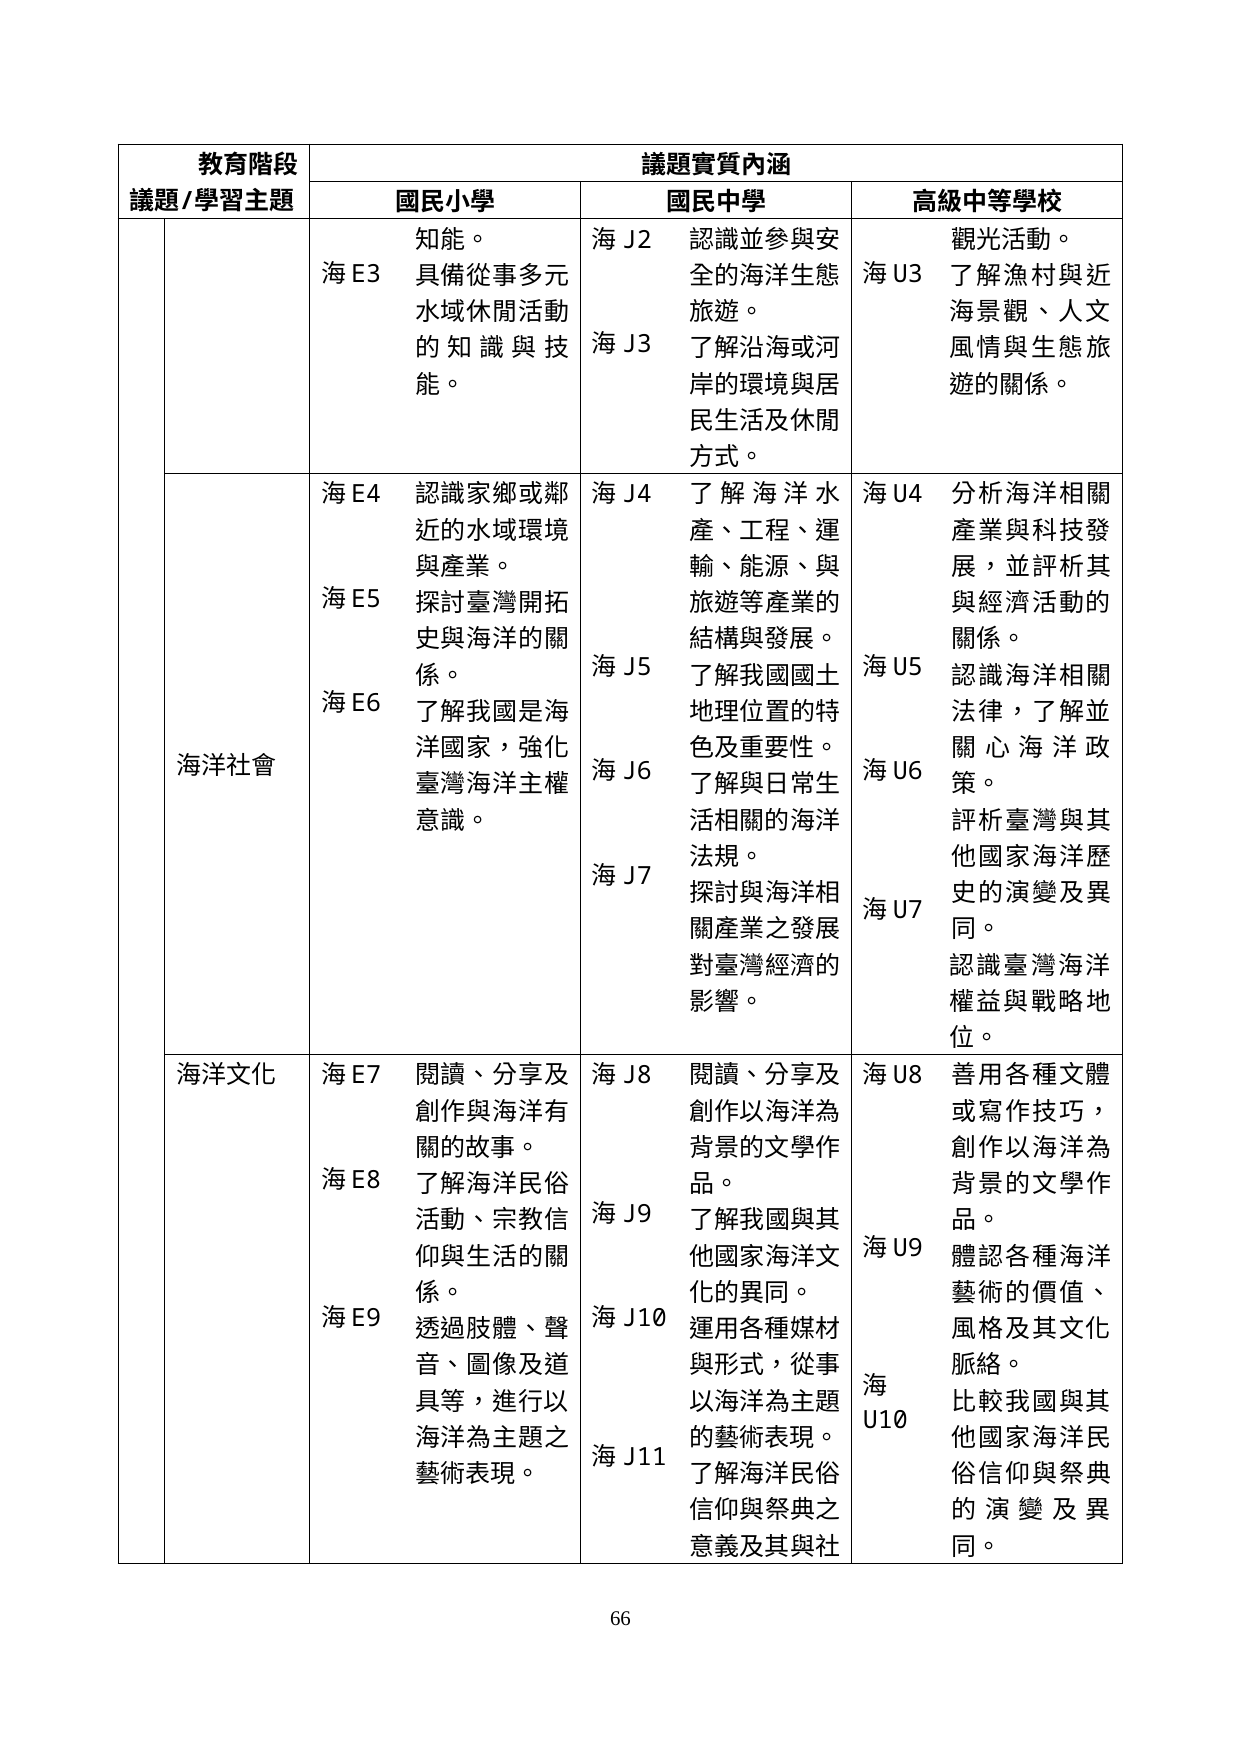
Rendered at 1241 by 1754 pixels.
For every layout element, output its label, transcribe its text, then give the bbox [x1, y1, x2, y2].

table_cell 閱讀、分享及創作以海洋為背景的文學作品。 了解我國與其他國家海洋文化的異同。 運用各種媒材與形式，從事以海洋為主題的藝術表現。 了解海洋民俗信仰與祭典之意義及其與社 [678, 1055, 851, 1562]
table_cell 海E4 海E5 海E6 [310, 474, 403, 1054]
table_cell 海洋文化 [165, 1055, 309, 1562]
table_cell 海U4 海U5 海U6 海U7 [852, 474, 938, 1054]
table_cell 國民中學 [581, 182, 851, 218]
table_cell 閱讀、分享及創作與海洋有關的故事。 了解海洋民俗活動、宗教信仰與生活的關係。 透過肢體、聲音、圖像及道具等，進行以海洋為主題之藝術表現。 [404, 1055, 580, 1562]
table_cell 海J2 海J3 [581, 219, 678, 473]
table_cell 分析海洋相關產業與科技發展，並評析其與經濟活動的關係。 認識海洋相關法律，了解並關心海洋政策。 評析臺灣與其他國家海洋歷史的演變及異同。 認識臺灣海洋權益與戰略地位。 [938, 474, 1122, 1054]
table_cell 海E7 海E8 海E9 [310, 1055, 403, 1562]
table_cell 海U3 [852, 219, 938, 473]
table_cell 觀光活動。 了解漁村與近海景觀、人文風情與生態旅遊的關係。 [938, 219, 1122, 473]
table_header 教育階段 議題/學習主題 [119, 145, 309, 218]
table_cell 海J8 海J9 海J10 海J11 [581, 1055, 678, 1562]
table_cell 國民小學 [310, 182, 580, 218]
table_cell 善用各種文體或寫作技巧，創作以海洋為背景的文學作品。 體認各種海洋藝術的價值、風格及其文化脈絡。 比較我國與其他國家海洋民俗信仰與祭典的演變及異同。 [938, 1055, 1122, 1562]
table_cell 海E3 [310, 219, 403, 473]
table_header 議題實質內涵 [310, 145, 1122, 181]
table_cell [119, 219, 164, 1562]
table_cell 海U8 海U9 海U10 [852, 1055, 938, 1562]
table_cell 高級中等學校 [852, 182, 1122, 218]
table_cell 認識家鄉或鄰近的水域環境與產業。 探討臺灣開拓史與海洋的關係。 了解我國是海洋國家，強化臺灣海洋主權意識。 [404, 474, 580, 1054]
table_cell 認識並參與安全的海洋生態旅遊。 了解沿海或河岸的環境與居民生活及休閒方式。 [678, 219, 851, 473]
table_cell 海J4 海J5 海J6 海J7 [581, 474, 678, 1054]
table_cell 海洋社會 [165, 474, 309, 1054]
table_cell [165, 219, 309, 473]
table_cell 知能。 具備從事多元水域休閒活動的知識與技能。 [404, 219, 580, 473]
table_cell 了解海洋水產、工程、運輸、能源、與旅遊等產業的結構與發展。 了解我國國土地理位置的特色及重要性。 了解與日常生活相關的海洋法規。 探討與海洋相關產業之發展對臺灣經濟的影響。 [678, 474, 851, 1054]
